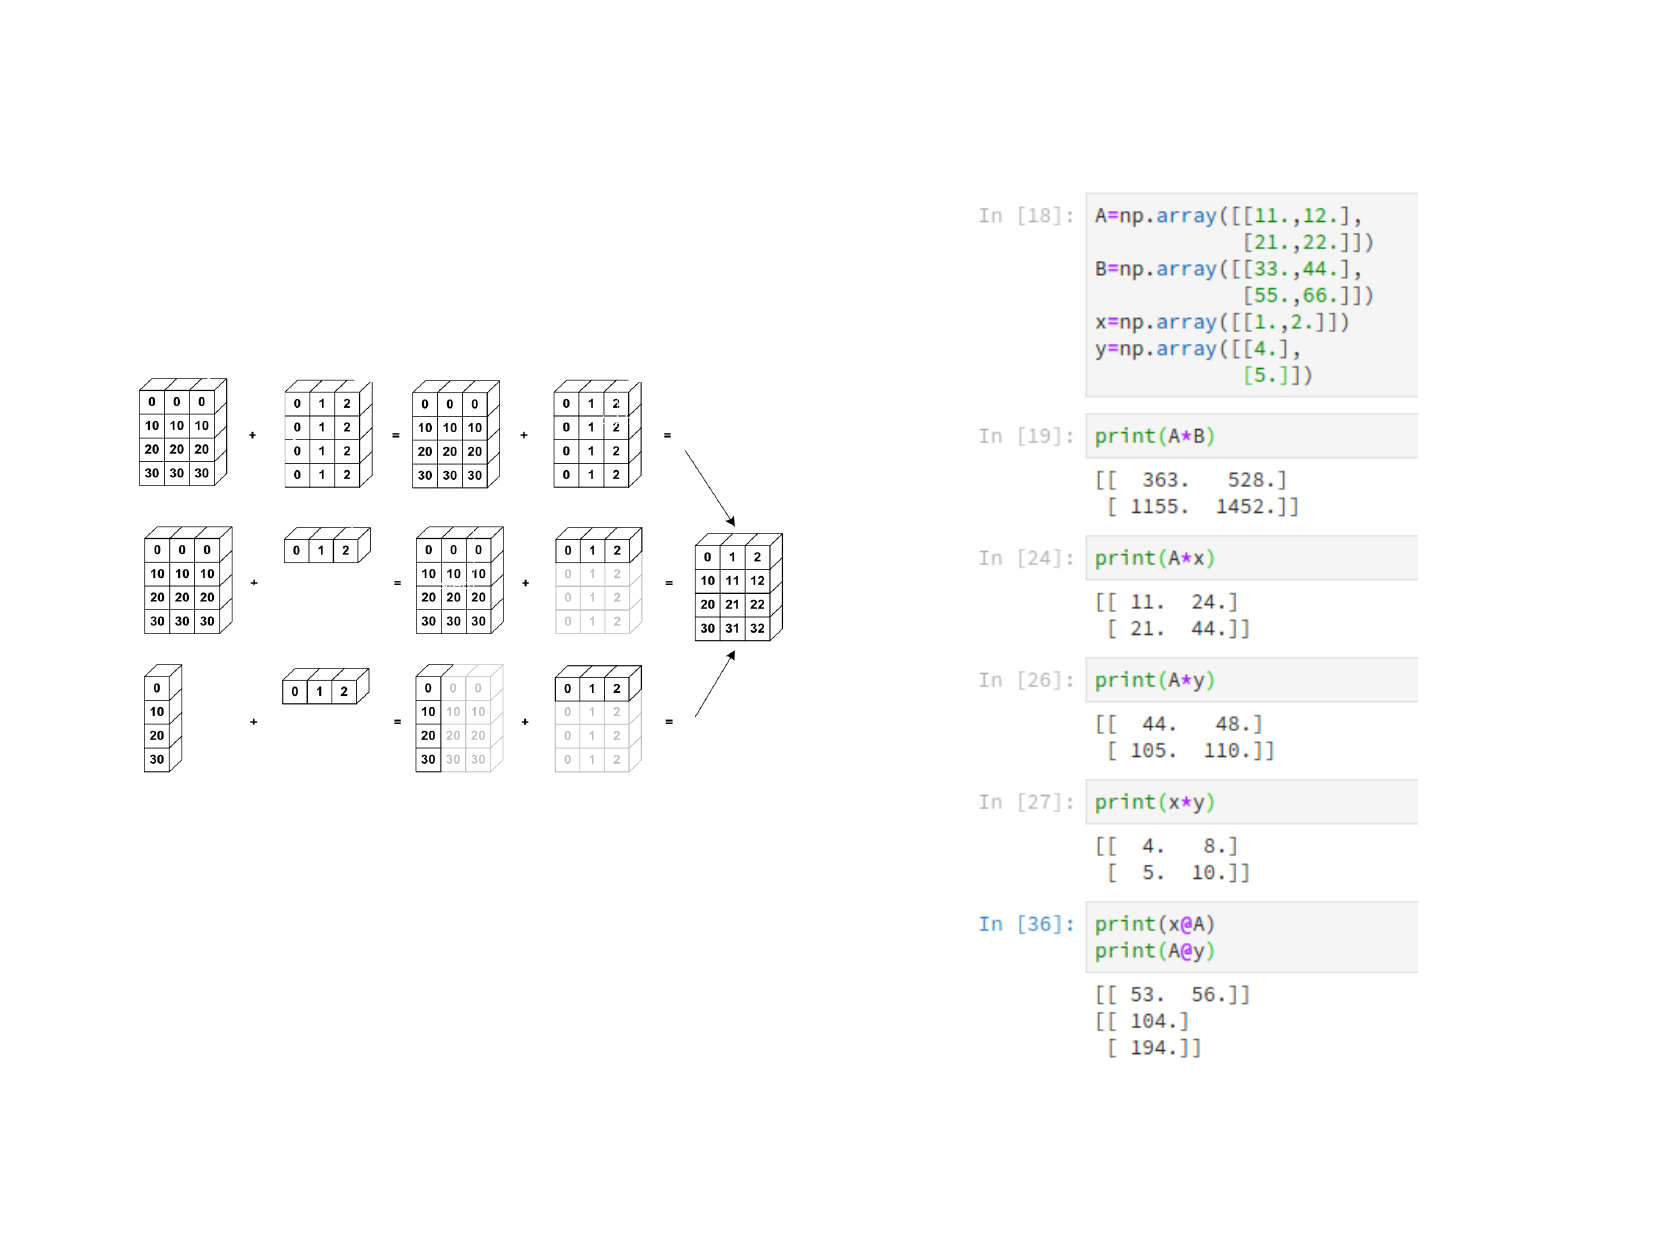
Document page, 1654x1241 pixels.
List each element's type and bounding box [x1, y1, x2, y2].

picture [954, 185, 1418, 1075]
picture [94, 318, 795, 827]
